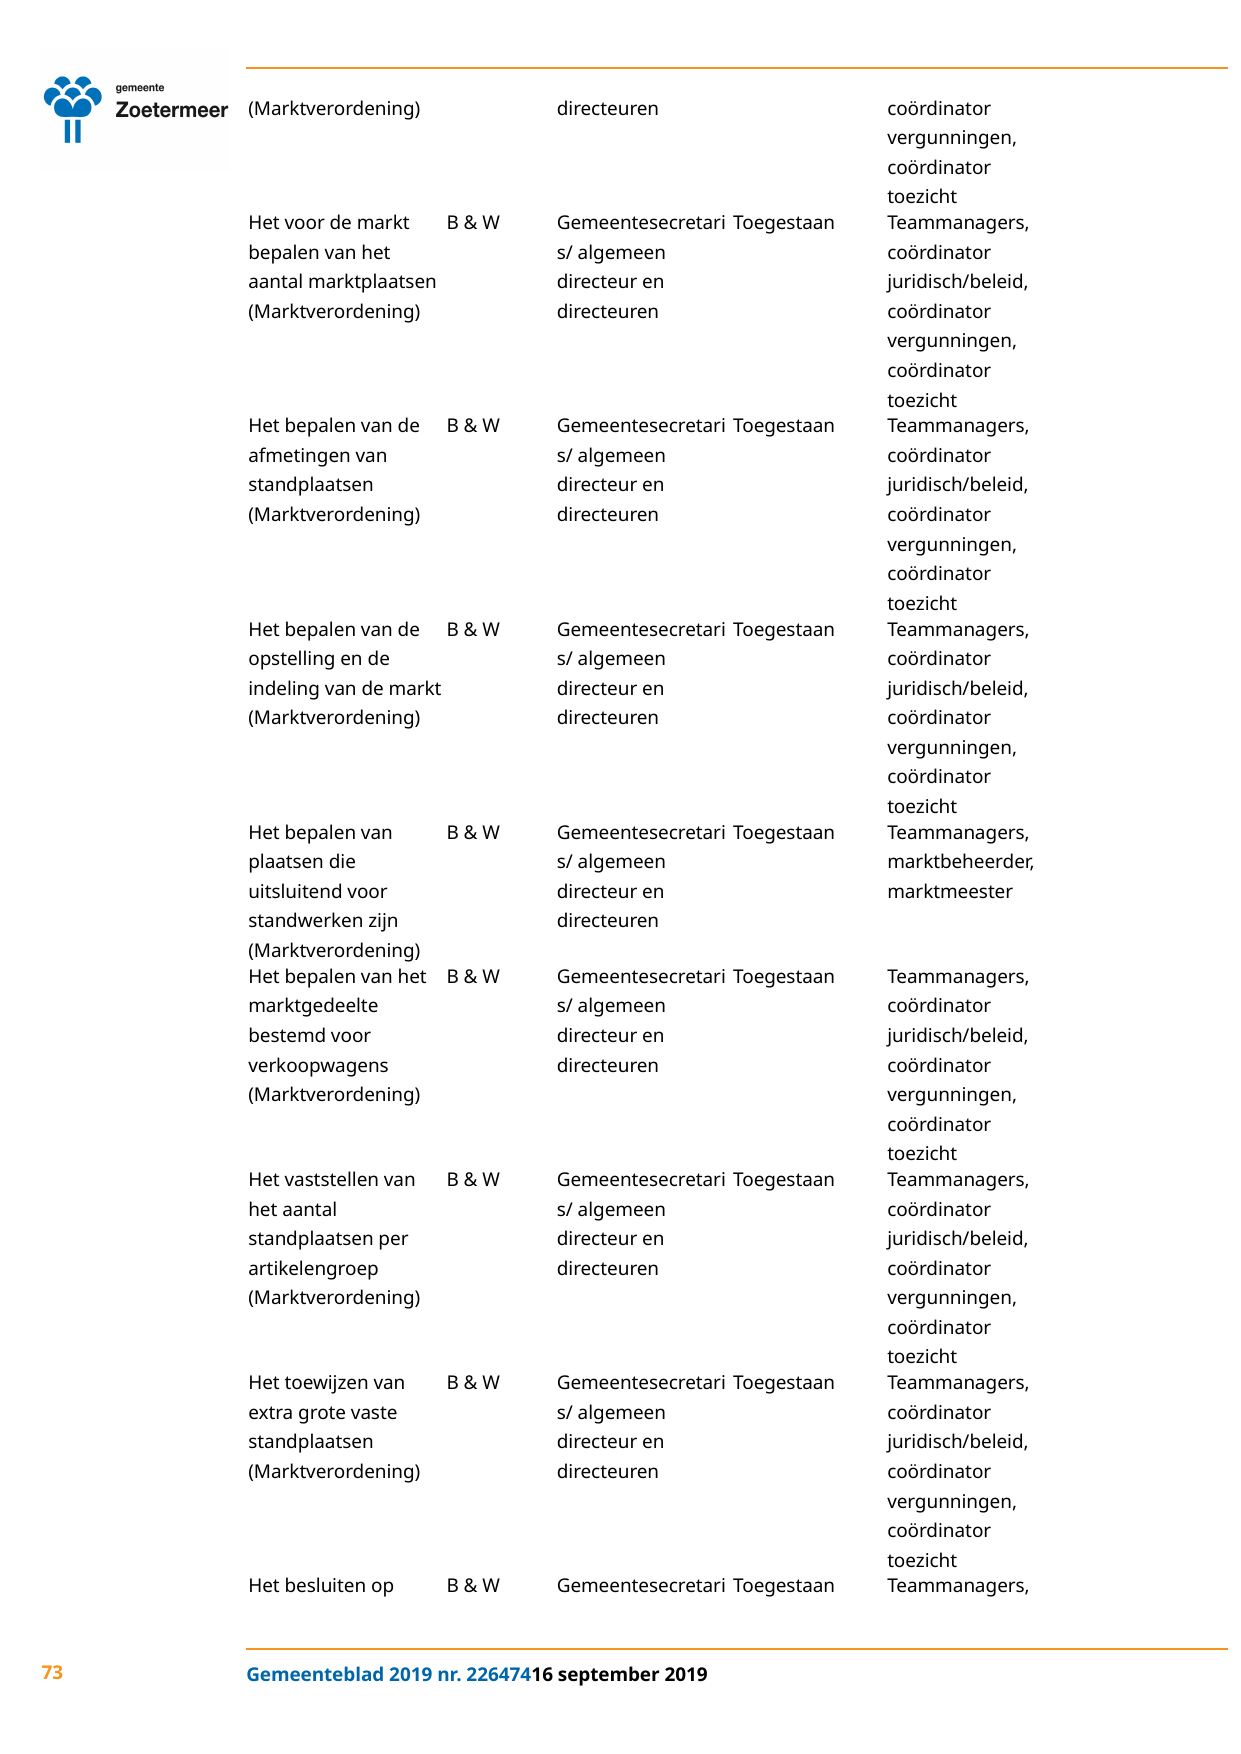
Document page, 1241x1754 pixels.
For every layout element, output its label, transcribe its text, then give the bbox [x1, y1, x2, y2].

table_cell B & W [446, 616, 557, 819]
picture [41, 47, 231, 172]
table_cell Het bepalen van de opstelling en de indeling van de markt (Marktverordening) [248, 616, 446, 819]
table_cell Gemeentesecretaris/ algemeen directeur en directeuren [557, 413, 733, 616]
table_cell directeuren [557, 95, 733, 209]
table_cell Het voor de markt bepalen van het aantal marktplaatsen (Marktverordening) [248, 209, 446, 412]
table_cell Teammanagers, marktbeheerder, marktmeester [887, 819, 1041, 963]
table_cell Gemeentesecretari [557, 1573, 733, 1598]
table_cell B & W [446, 413, 557, 616]
table_cell Gemeentesecretaris/ algemeen directeur en directeuren [557, 1370, 733, 1573]
table_cell B & W [446, 1370, 557, 1573]
table_cell Teammanagers, coördinator juridisch/beleid, coördinator vergunningen, coördinator toezicht [887, 1166, 1041, 1369]
table_cell Toegestaan [733, 209, 887, 412]
table_cell Teammanagers, coördinator juridisch/beleid, coördinator vergunningen, coördinator toezicht [887, 963, 1041, 1166]
table_cell B & W [446, 1166, 557, 1369]
table_cell B & W [446, 1573, 557, 1598]
table_cell Toegestaan [733, 1166, 887, 1369]
table_cell Toegestaan [733, 819, 887, 963]
table_cell Teammanagers, coördinator juridisch/beleid, coördinator vergunningen, coördinator toezicht [887, 413, 1041, 616]
table_cell Gemeentesecretaris/ algemeen directeur en directeuren [557, 1166, 733, 1369]
table_cell Het bepalen van het marktgedeelte bestemd voor verkoopwagens (Marktverordening) [248, 963, 446, 1166]
table_cell Teammanagers, coördinator juridisch/beleid, coördinator vergunningen, coördinator toezicht [887, 616, 1041, 819]
table_cell Het vaststellen van het aantal standplaatsen per artikelengroep (Marktverordening) [248, 1166, 446, 1369]
table_cell B & W [446, 819, 557, 963]
table_cell B & W [446, 963, 557, 1166]
table_cell Gemeentesecretaris/ algemeen directeur en directeuren [557, 819, 733, 963]
table_cell Het toewijzen van extra grote vaste standplaatsen (Marktverordening) [248, 1370, 446, 1573]
table_cell Toegestaan [733, 616, 887, 819]
table_cell [733, 95, 887, 209]
table_cell B & W [446, 209, 557, 412]
table_cell Gemeentesecretaris/ algemeen directeur en directeuren [557, 209, 733, 412]
table_cell coördinator vergunningen, coördinator toezicht [887, 95, 1041, 209]
table_cell Het bepalen van plaatsen die uitsluitend voor standwerken zijn (Marktverordening) [248, 819, 446, 963]
table_cell Toegestaan [733, 1370, 887, 1573]
table_cell Toegestaan [733, 1573, 887, 1598]
table_cell (Marktverordening) [248, 95, 446, 209]
table_cell Het besluiten op [248, 1573, 446, 1598]
table_cell Gemeentesecretaris/ algemeen directeur en directeuren [557, 963, 733, 1166]
table_cell Gemeentesecretaris/ algemeen directeur en directeuren [557, 616, 733, 819]
table_cell [446, 95, 557, 209]
table_cell Teammanagers, [887, 1573, 1041, 1598]
table_cell Het bepalen van de afmetingen van standplaatsen (Marktverordening) [248, 413, 446, 616]
table_cell Teammanagers, coördinator juridisch/beleid, coördinator vergunningen, coördinator toezicht [887, 209, 1041, 412]
table_cell Teammanagers, coördinator juridisch/beleid, coördinator vergunningen, coördinator toezicht [887, 1370, 1041, 1573]
table_cell Toegestaan [733, 963, 887, 1166]
table_cell Toegestaan [733, 413, 887, 616]
